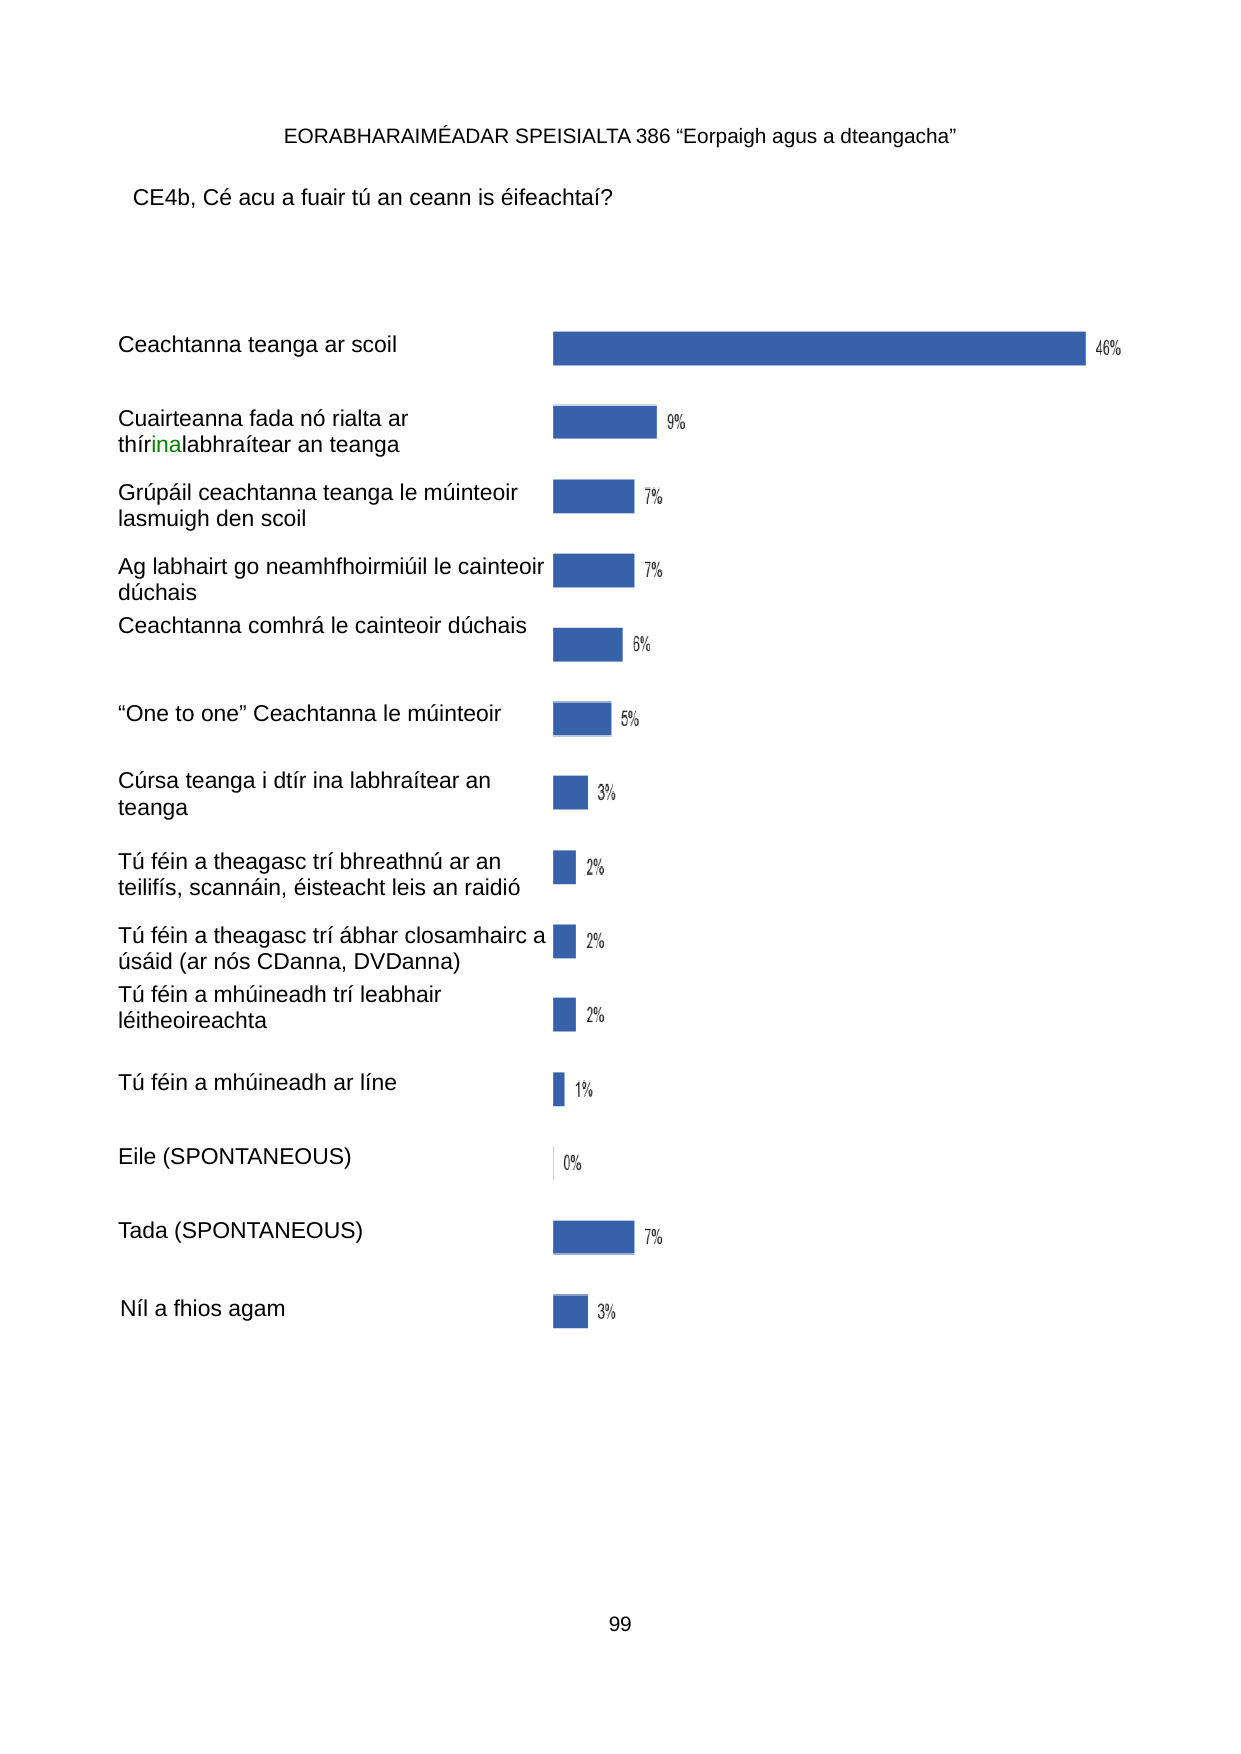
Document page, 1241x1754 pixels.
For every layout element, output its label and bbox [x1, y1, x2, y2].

picture [546, 316, 1152, 1344]
